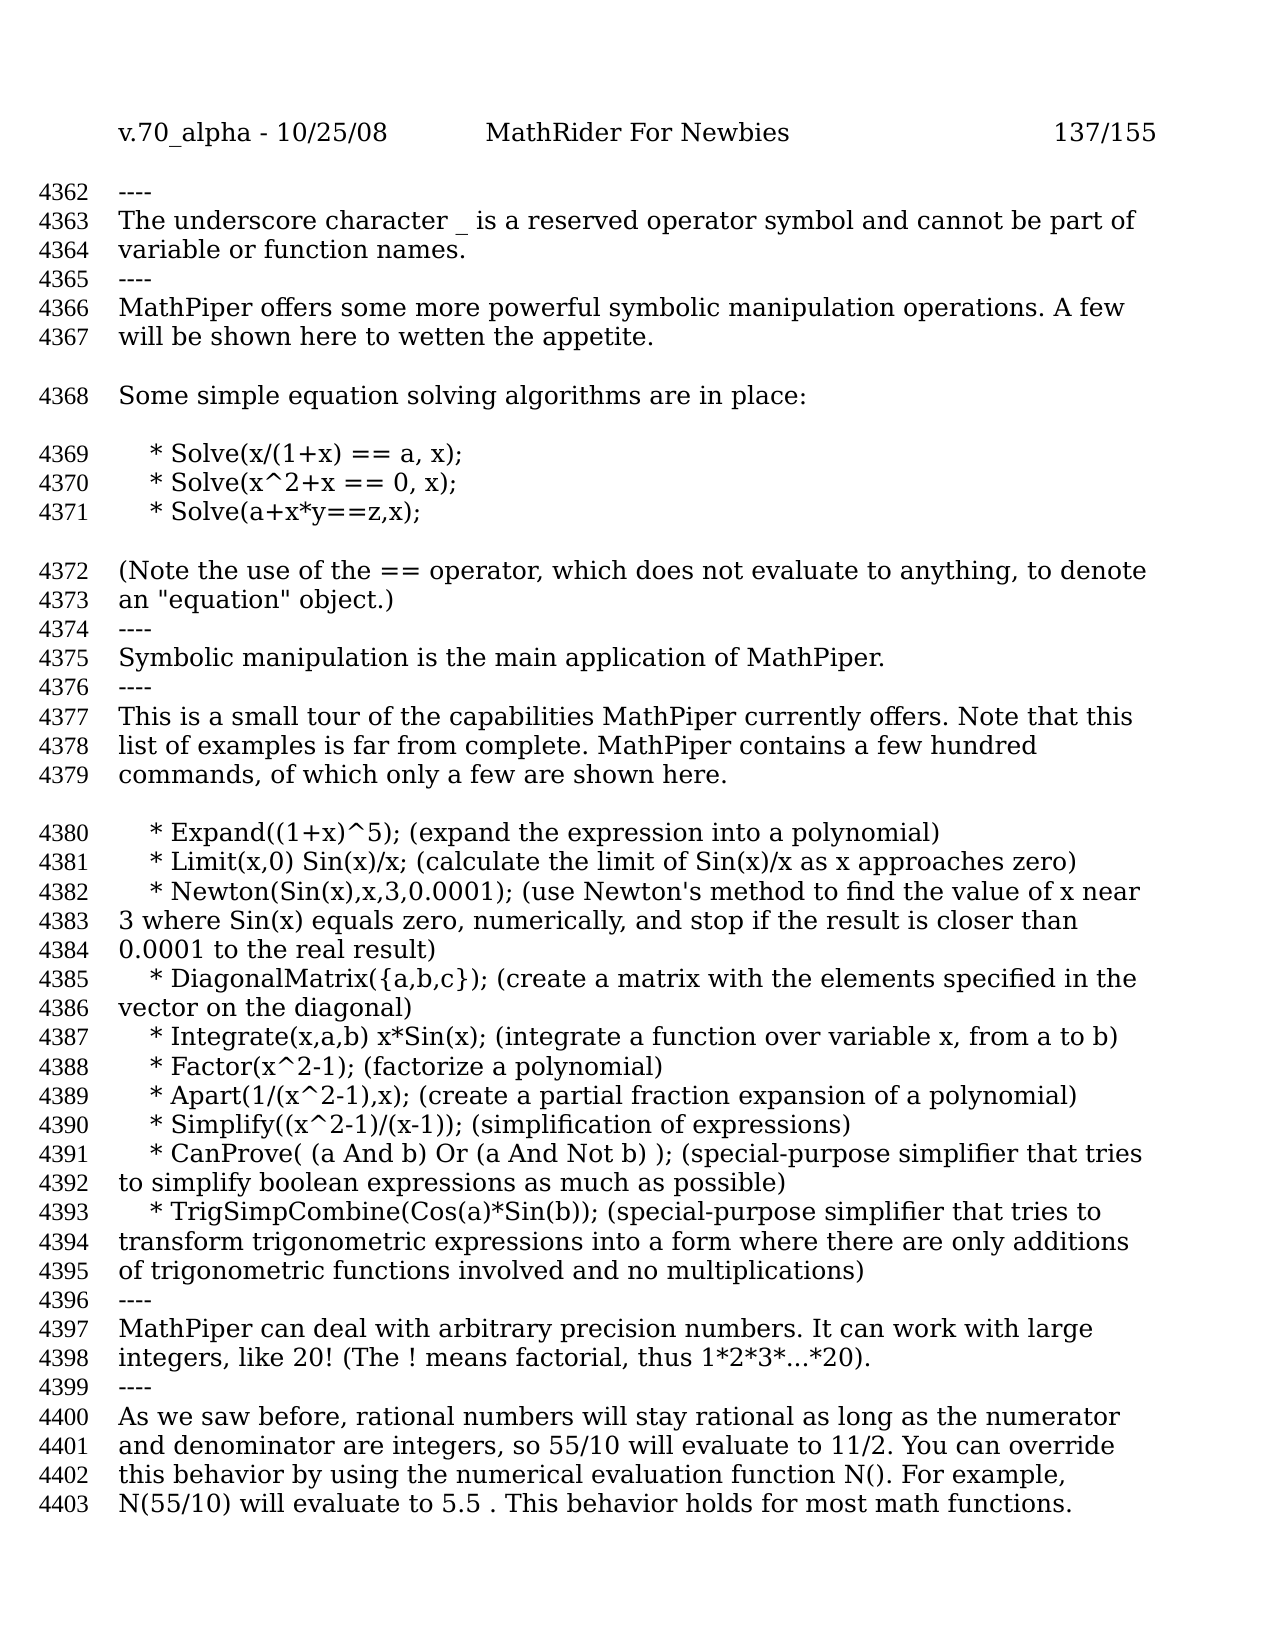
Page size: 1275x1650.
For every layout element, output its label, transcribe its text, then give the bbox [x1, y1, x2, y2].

text * Factor(x^2-1); (factorize a polynomial) [118, 1052, 1157, 1081]
text ---- [118, 614, 1157, 643]
text The underscore character _ is a reserved operator symbol and cannot be part of variable or function names. [118, 206, 1157, 264]
text * CanProve( (a And b) Or (a And Not b) ); (special-purpose simplifier that tries to simplify boolean expressions as much as possible) [118, 1139, 1157, 1198]
text As we saw before, rational numbers will stay rational as long as the numerator and denominator are integers, so 55/10 will evaluate to 11/2. You can override this behavior by using the numerical evaluation function N(). For example, N(55/10) will evaluate to 5.5 . This behavior holds for most math functions. [118, 1402, 1157, 1518]
text ---- [118, 264, 1157, 293]
text * TrigSimpCombine(Cos(a)*Sin(b)); (special-purpose simplifier that tries to transform trigonometric expressions into a form where there are only additions of trigonometric functions involved and no multiplications) [118, 1198, 1157, 1285]
text MathPiper offers some more powerful symbolic manipulation operations. A few will be shown here to wetten the appetite. [118, 293, 1157, 352]
text * Solve(x^2+x == 0, x); [118, 468, 1157, 498]
text Symbolic manipulation is the main application of MathPiper. [118, 643, 1157, 673]
text * Limit(x,0) Sin(x)/x; (calculate the limit of Sin(x)/x as x approaches zero) [118, 848, 1157, 877]
text ---- [118, 1373, 1157, 1402]
text * DiagonalMatrix({a,b,c}); (create a matrix with the elements specified in the vector on the diagonal) [118, 964, 1157, 1023]
text ---- [118, 177, 1157, 206]
text MathPiper can deal with arbitrary precision numbers. It can work with large integers, like 20! (The ! means factorial, thus 1*2*3*...*20). [118, 1314, 1157, 1373]
text This is a small tour of the capabilities MathPiper currently offers. Note that this list of examples is far from complete. MathPiper contains a few hundred commands, of which only a few are shown here. [118, 702, 1157, 789]
text * Simplify((x^2-1)/(x-1)); (simplification of expressions) [118, 1110, 1157, 1139]
text Some simple equation solving algorithms are in place: [118, 381, 1157, 410]
text ---- [118, 1285, 1157, 1314]
text * Integrate(x,a,b) x*Sin(x); (integrate a function over variable x, from a to b) [118, 1023, 1157, 1052]
text * Newton(Sin(x),x,3,0.0001); (use Newton's method to find the value of x near 3 where Sin(x) equals zero, numerically, and stop if the result is closer than 0.0001 to the real result) [118, 877, 1157, 964]
text * Apart(1/(x^2-1),x); (create a partial fraction expansion of a polynomial) [118, 1081, 1157, 1110]
text ---- [118, 673, 1157, 702]
text * Expand((1+x)^5); (expand the expression into a polynomial) [118, 818, 1157, 848]
text * Solve(a+x*y==z,x); [118, 498, 1157, 527]
text (Note the use of the == operator, which does not evaluate to anything, to denote an "equation" object.) [118, 556, 1157, 614]
text * Solve(x/(1+x) == a, x); [118, 439, 1157, 468]
